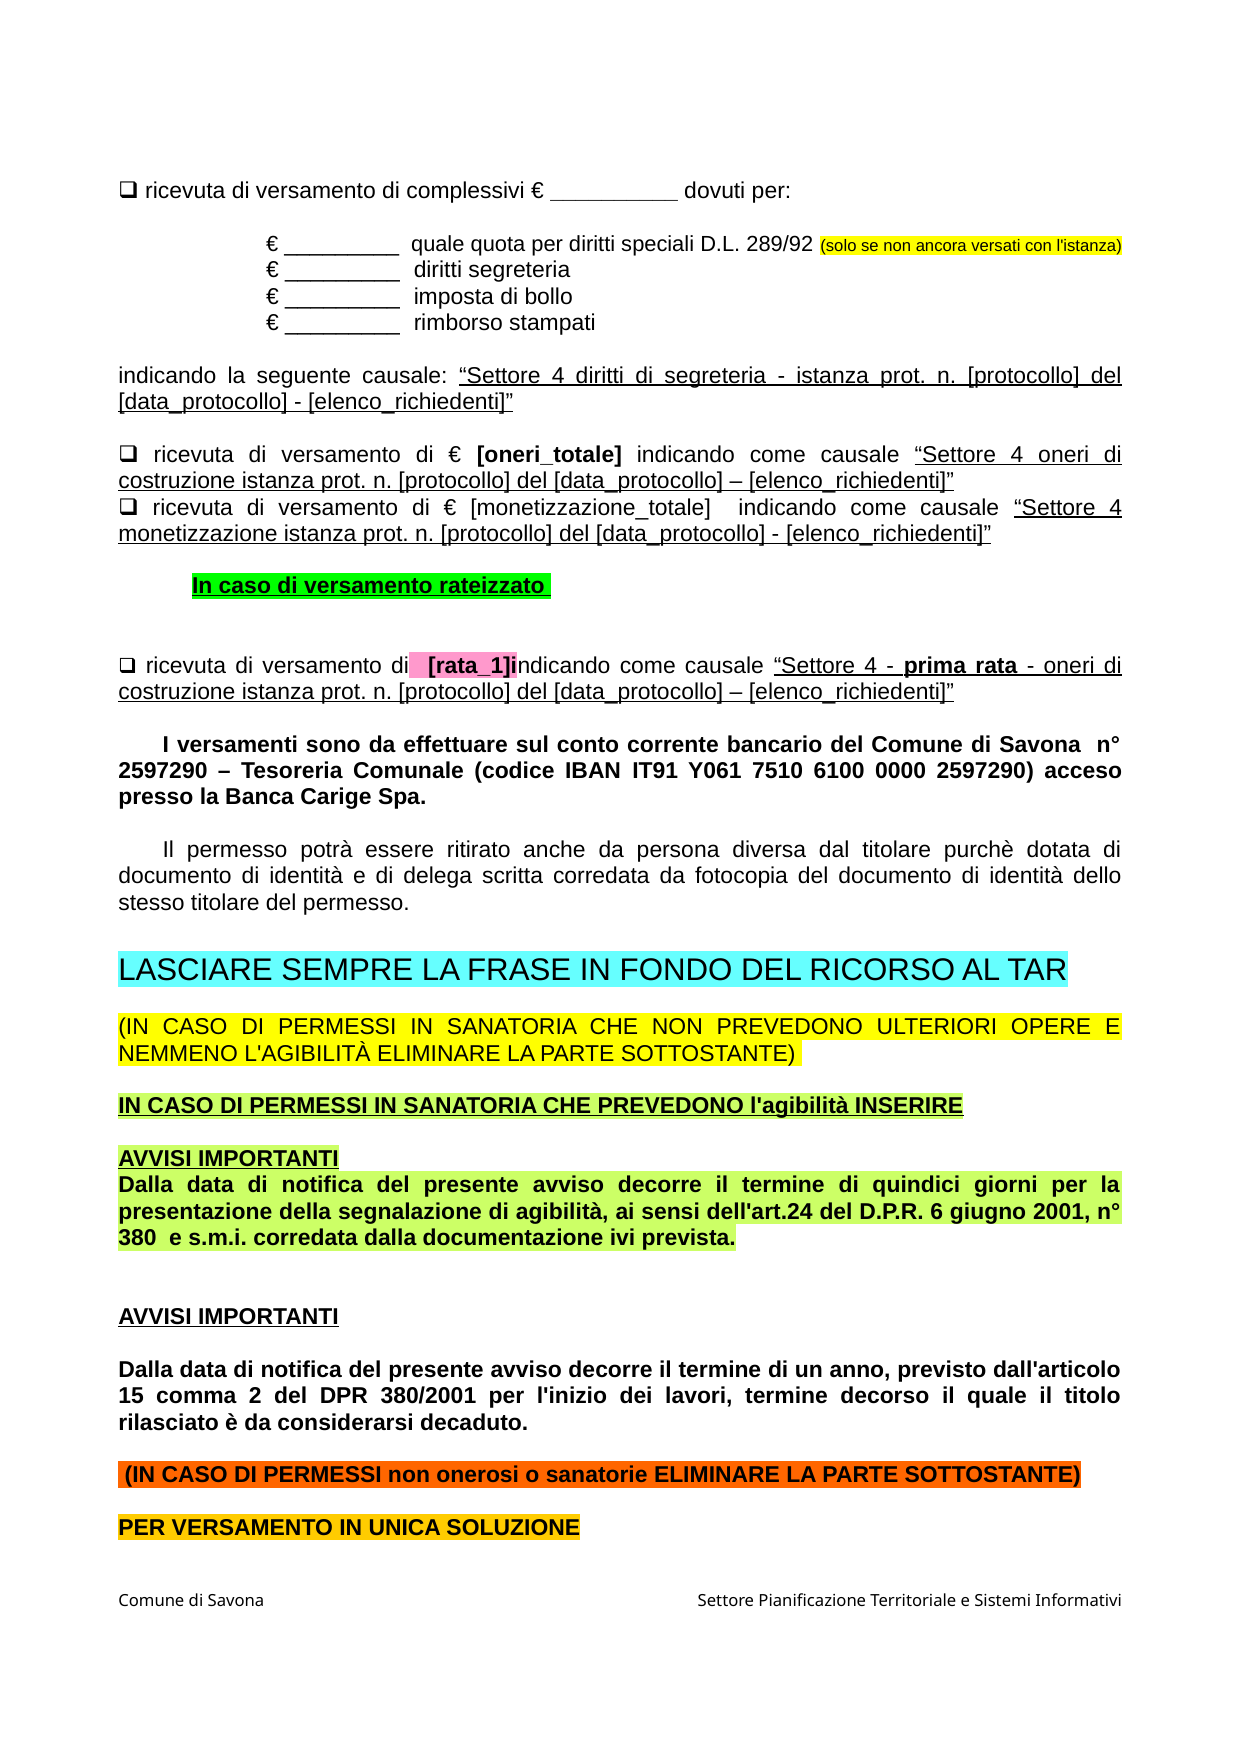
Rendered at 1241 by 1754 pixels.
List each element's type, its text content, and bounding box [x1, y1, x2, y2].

text LASCIARE SEMPRE LA FRASE IN FONDO DEL RICORSO AL TAR [118, 951, 1122, 987]
list ricevuta di versamento di € [oneri_totale] indicando come causale “Settore 4 oneri di costruzione istanza prot. n. [protocollo] del [data_protocollo] – [elenco_richiedenti]” [118, 441, 1122, 493]
text AVVISI IMPORTANTI [118, 1145, 1122, 1171]
text Dalla data di notifica del presente avviso decorre il termine di quindici giorni per la presentazione della segnalazione di agibilità, ai sensi dell'art.24 del D.P.R. 6 giugno 2001, n° 380 e s.m.i. corredata dalla documentazione ivi prevista. [118, 1171, 1122, 1251]
text (IN CASO DI PERMESSI non onerosi o sanatorie ELIMINARE LA PARTE SOTTOSTANTE) [118, 1461, 1122, 1488]
text € _________ quale quota per diritti speciali D.L. 289/92 (solo se non ancora versati con l'istanza) € _________ diritti segreteria [118, 230, 1122, 283]
text Il permesso potrà essere ritirato anche da persona diversa dal titolare purchè dotata di documento di identità e di delega scritta corredata da fotocopia del documento di identità dello stesso titolare del permesso. [118, 836, 1122, 915]
text Dalla data di notifica del presente avviso decorre il termine di un anno, previsto dall'articolo 15 comma 2 del DPR 380/2001 per l'inizio dei lavori, termine decorso il quale il titolo rilasciato è da considerarsi decaduto. [118, 1356, 1122, 1435]
text € _________ rimborso stampati [118, 309, 1122, 335]
text In caso di versamento rateizzato [156, 572, 1122, 599]
list ricevuta di versamento di € [monetizzazione_totale] indicando come causale “Settore 4 monetizzazione istanza prot. n. [protocollo] del [data_protocollo] - [elenco_richiedenti]” [118, 493, 1122, 546]
list ricevuta di versamento di complessivi € __________ dovuti per: [118, 177, 1122, 203]
text I versamenti sono da effettuare sul conto corrente bancario del Comune di Savona n° 2597290 – Tesoreria Comunale (codice IBAN IT91 Y061 7510 6100 0000 2597290) acceso presso la Banca Carige Spa. [118, 731, 1122, 810]
text IN CASO DI PERMESSI IN SANATORIA CHE PREVEDONO l'agibilità INSERIRE [118, 1092, 1122, 1119]
text indicando la seguente causale: “Settore 4 diritti di segreteria - istanza prot. n. [protocollo] del [data_protocollo] - [elenco_richiedenti]” [118, 362, 1122, 414]
text AVVISI IMPORTANTI [118, 1303, 1122, 1329]
text € _________ imposta di bollo [118, 283, 1122, 309]
list ricevuta di versamento di [rata_1]indicando come causale “Settore 4 - prima rata - oneri di costruzione istanza prot. n. [protocollo] del [data_protocollo] – [elenco_richiedenti]” [118, 652, 1122, 704]
text (IN CASO DI PERMESSI IN SANATORIA CHE NON PREVEDONO ULTERIORI OPERE E NEMMENO L'AGIBILITÀ ELIMINARE LA PARTE SOTTOSTANTE) [118, 1013, 1122, 1066]
text PER VERSAMENTO IN UNICA SOLUZIONE [118, 1514, 1122, 1540]
